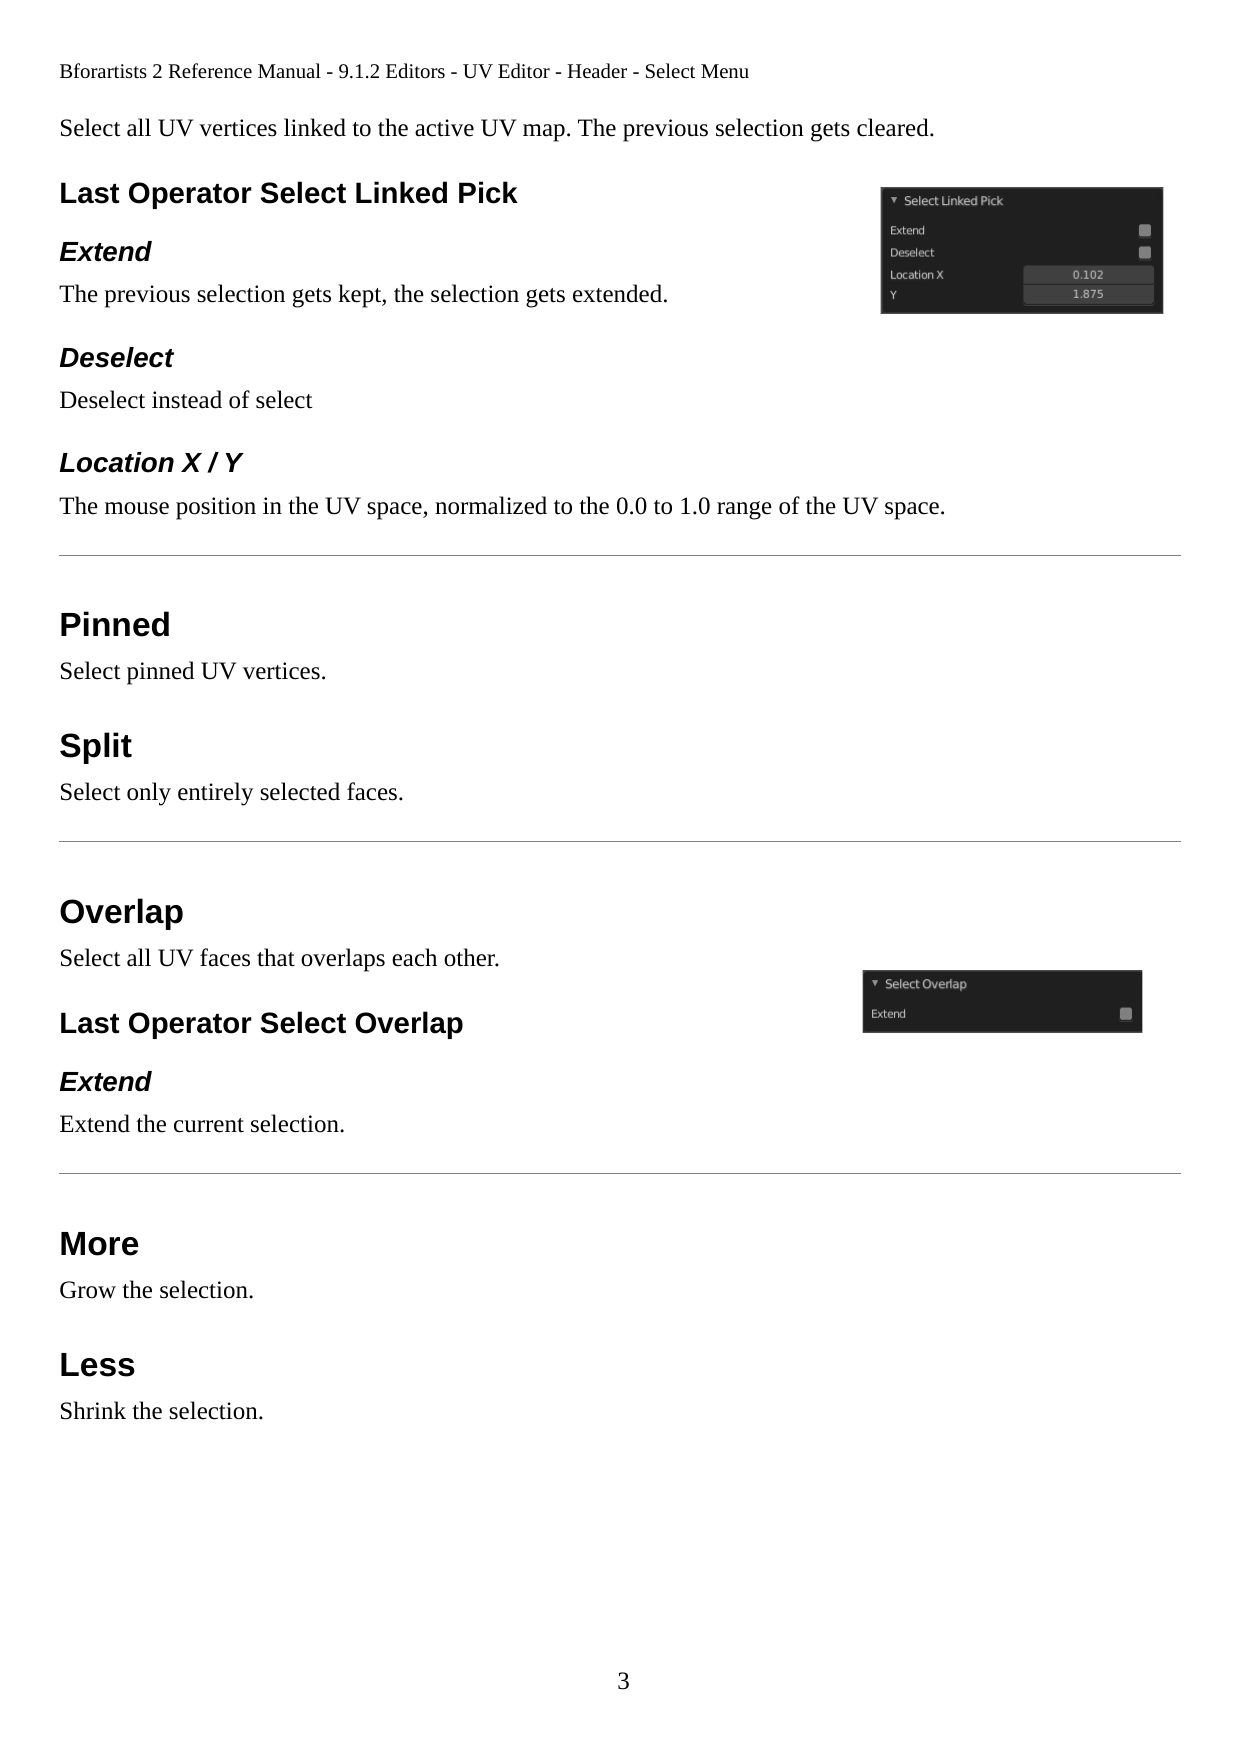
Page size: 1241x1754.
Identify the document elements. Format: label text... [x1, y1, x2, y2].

text Select all UV faces that overlaps each other. [59, 943, 1181, 971]
text Select only entirely selected faces. [59, 777, 1181, 806]
text Grow the selection. [59, 1275, 1181, 1303]
subtitle Extend [59, 235, 880, 267]
text Extend the current selection. [59, 1109, 1181, 1138]
text Shrink the selection. [59, 1396, 1181, 1424]
picture [880, 187, 1164, 314]
text The previous selection gets kept, the selection gets extended. [59, 279, 880, 308]
text The mouse position in the UV space, normalized to the 0.0 to 1.0 range of the UV space. [59, 491, 1181, 520]
subtitle Pinned [59, 605, 1181, 644]
subtitle Extend [59, 1065, 1181, 1097]
text Deselect instead of select [59, 385, 1181, 414]
subtitle Overlap [59, 892, 1181, 930]
text Select all UV vertices linked to the active UV map. The previous selection gets cleared. [59, 113, 1181, 141]
subtitle Last Operator Select Linked Pick [59, 176, 1181, 210]
picture [862, 970, 1143, 1033]
subtitle More [59, 1223, 1181, 1262]
subtitle Location X / Y [59, 447, 1181, 479]
subtitle Less [59, 1344, 1181, 1383]
subtitle Split [59, 726, 1181, 765]
subtitle [1164, 235, 1181, 267]
text Select pinned UV vertices. [59, 656, 1181, 685]
subtitle Last Operator Select Overlap [59, 1006, 1181, 1040]
subtitle Deselect [59, 341, 1181, 373]
